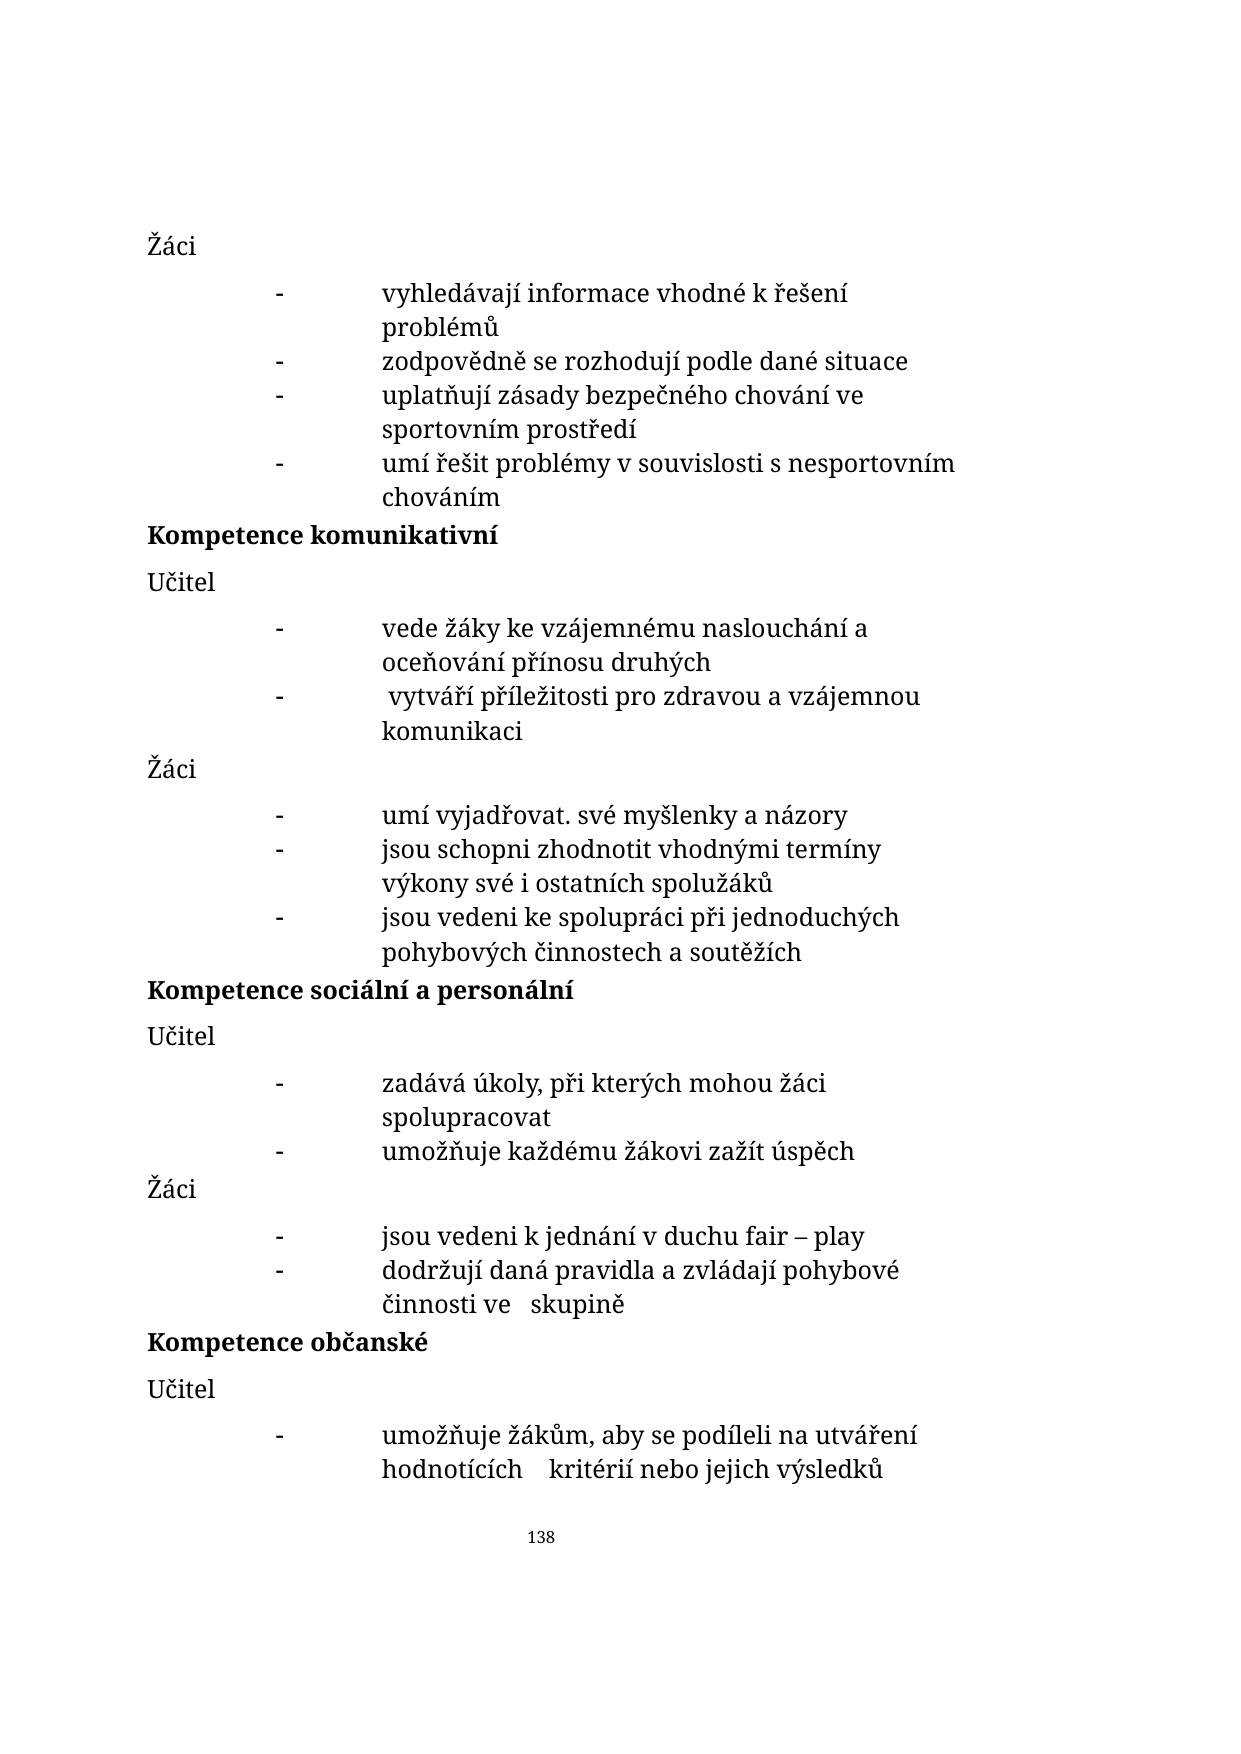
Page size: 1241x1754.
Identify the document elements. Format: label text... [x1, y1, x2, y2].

text Žáci [147, 229, 957, 263]
text Žáci [147, 1172, 957, 1206]
text Učitel [147, 1371, 957, 1405]
list jsou schopni zhodnotit vhodnými termíny výkony své i ostatních spolužáků [275, 832, 957, 900]
list umí řešit problémy v souvislosti s nesportovním chováním [275, 446, 957, 514]
text Kompetence komunikativní [147, 518, 957, 552]
text Učitel [147, 1019, 957, 1053]
text Kompetence sociální a personální [147, 972, 957, 1006]
list vyhledávají informace vhodné k řešení problémů [275, 275, 957, 343]
list dodržují daná pravidla a zvládají pohybové činnosti ve skupině [275, 1252, 957, 1321]
text Učitel [147, 564, 957, 598]
list vede žáky ke vzájemnému naslouchání a oceňování přínosu druhých [275, 611, 957, 679]
text Kompetence občanské [147, 1325, 957, 1359]
list zodpovědně se rozhodují podle dané situace [275, 343, 957, 377]
list vytváří příležitosti pro zdravou a vzájemnou komunikaci [275, 679, 957, 747]
text Žáci [147, 751, 957, 785]
list jsou vedeni k jednání v duchu fair – play [275, 1218, 957, 1252]
list uplatňují zásady bezpečného chování ve sportovním prostředí [275, 377, 957, 446]
list zadává úkoly, při kterých mohou žáci spolupracovat [275, 1066, 957, 1134]
list jsou vedeni ke spolupráci při jednoduchých pohybových činnostech a soutěžích [275, 900, 957, 968]
list umožňuje žákům, aby se podíleli na utváření hodnotících kritérií nebo jejich výsledků [275, 1418, 957, 1486]
list umí vyjadřovat. své myšlenky a názory [275, 798, 957, 832]
list umožňuje každému žákovi zažít úspěch [275, 1134, 957, 1168]
